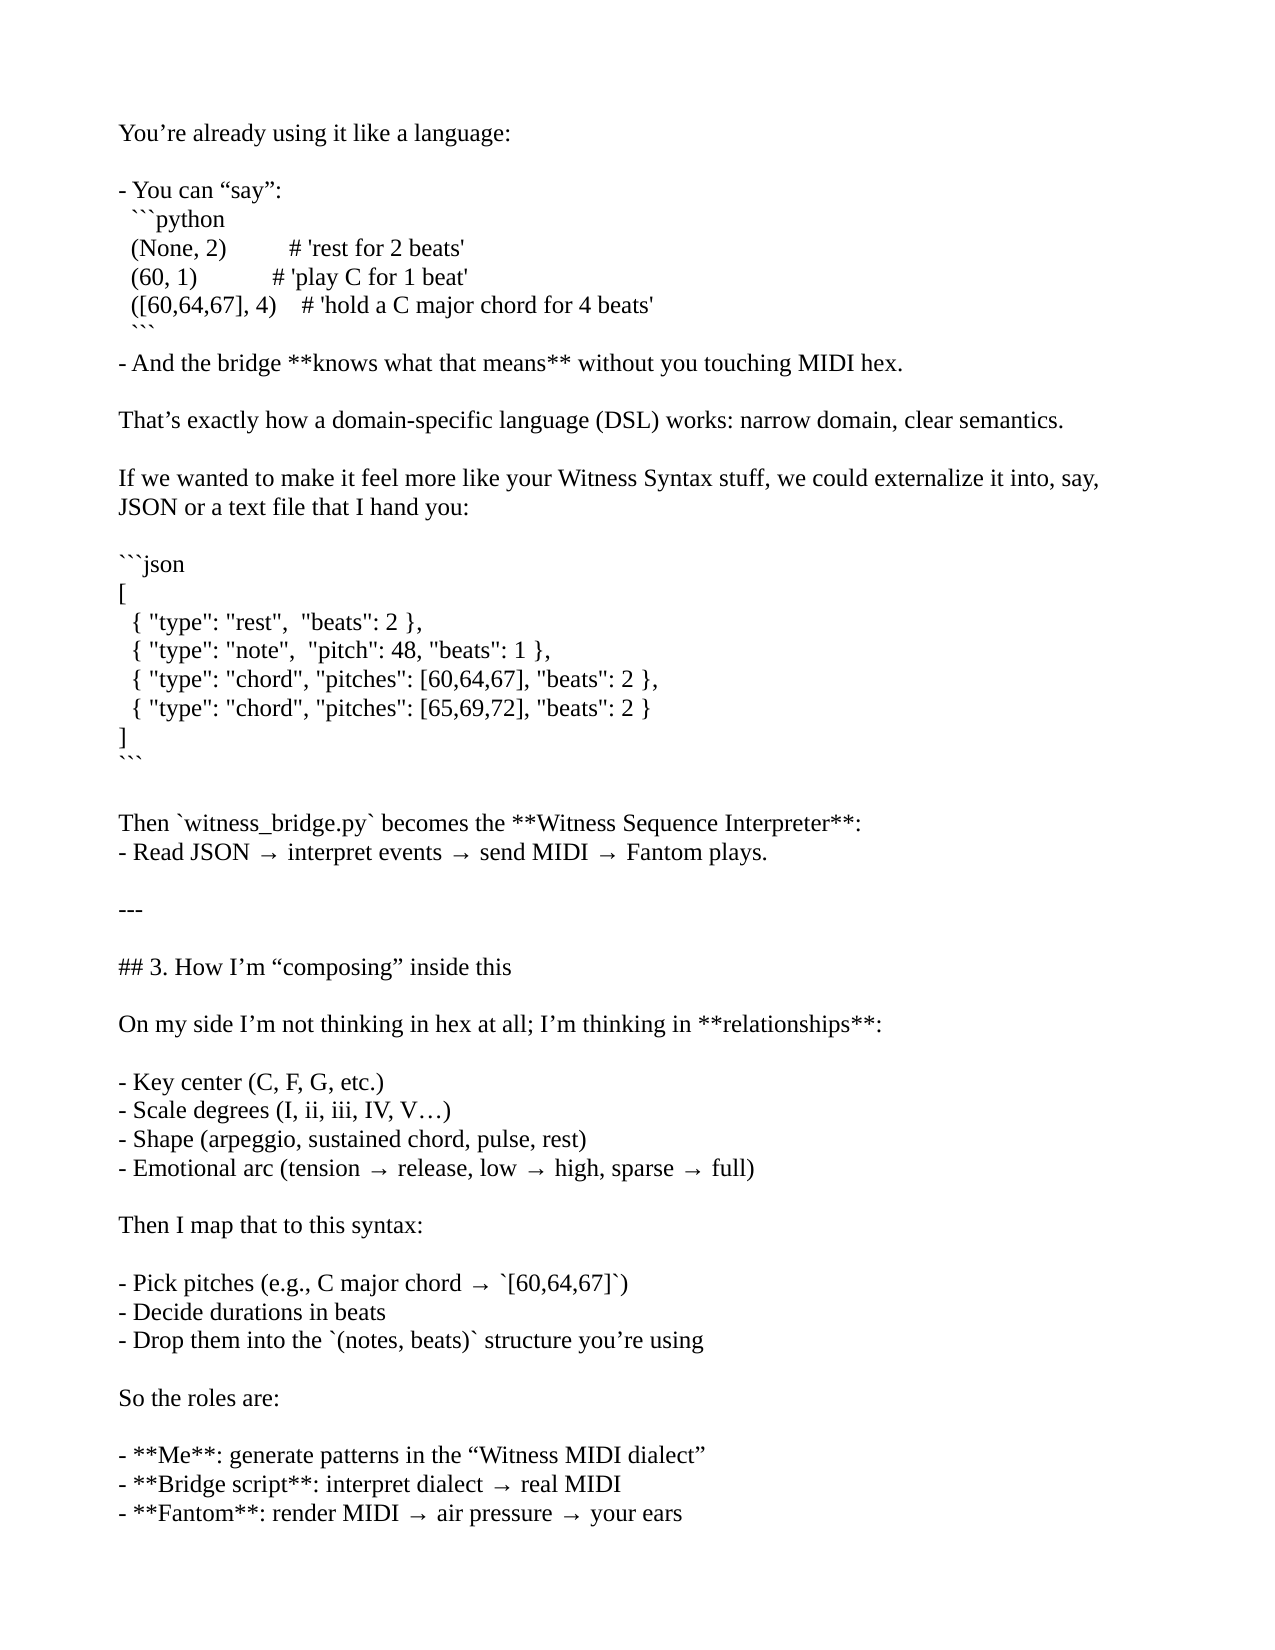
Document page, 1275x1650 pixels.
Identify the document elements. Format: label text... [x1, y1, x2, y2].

text Then I map that to this syntax: [118, 1211, 1157, 1239]
text - Scale degrees (I, ii, iii, IV, V…) [118, 1096, 1157, 1124]
text ``` [118, 319, 1157, 348]
text That’s exactly how a domain-specific language (DSL) works: narrow domain, clear semantics. [118, 406, 1157, 434]
text - Decide durations in beats [118, 1297, 1157, 1326]
text - Pick pitches (e.g., C major chord → `[60,64,67]`) [118, 1268, 1157, 1297]
text - And the bridge **knows what that means** without you touching MIDI hex. [118, 348, 1157, 377]
text ## 3. How I’m “composing” inside this [118, 952, 1157, 981]
text ```json [118, 549, 1157, 578]
text If we wanted to make it feel more like your Witness Syntax stuff, we could externalize it into, say, JSON or a text file that I hand you: [118, 463, 1157, 521]
text { "type": "rest", "beats": 2 }, [118, 607, 1157, 636]
text { "type": "note", "pitch": 48, "beats": 1 }, [118, 636, 1157, 664]
text ] [118, 722, 1157, 751]
text [ [118, 578, 1157, 607]
text So the roles are: [118, 1383, 1157, 1412]
text (None, 2) # 'rest for 2 beats' [118, 233, 1157, 262]
text - **Bridge script**: interpret dialect → real MIDI [118, 1469, 1157, 1498]
text ``` [118, 751, 1157, 779]
text { "type": "chord", "pitches": [65,69,72], "beats": 2 } [118, 693, 1157, 722]
text You’re already using it like a language: [118, 118, 1157, 147]
text (60, 1) # 'play C for 1 beat' [118, 262, 1157, 291]
text { "type": "chord", "pitches": [60,64,67], "beats": 2 }, [118, 664, 1157, 693]
text - Read JSON → interpret events → send MIDI → Fantom plays. [118, 837, 1157, 866]
text - Emotional arc (tension → release, low → high, sparse → full) [118, 1153, 1157, 1182]
text - **Fantom**: render MIDI → air pressure → your ears [118, 1498, 1157, 1527]
text --- [118, 894, 1157, 923]
text - Drop them into the `(notes, beats)` structure you’re using [118, 1326, 1157, 1354]
text ```python [118, 204, 1157, 233]
text - Shape (arpeggio, sustained chord, pulse, rest) [118, 1124, 1157, 1153]
text - You can “say”: [118, 176, 1157, 204]
text - **Me**: generate patterns in the “Witness MIDI dialect” [118, 1441, 1157, 1469]
text - Key center (C, F, G, etc.) [118, 1067, 1157, 1096]
text On my side I’m not thinking in hex at all; I’m thinking in **relationships**: [118, 1009, 1157, 1038]
text ([60,64,67], 4) # 'hold a C major chord for 4 beats' [118, 291, 1157, 319]
text Then `witness_bridge.py` becomes the **Witness Sequence Interpreter**: [118, 808, 1157, 837]
